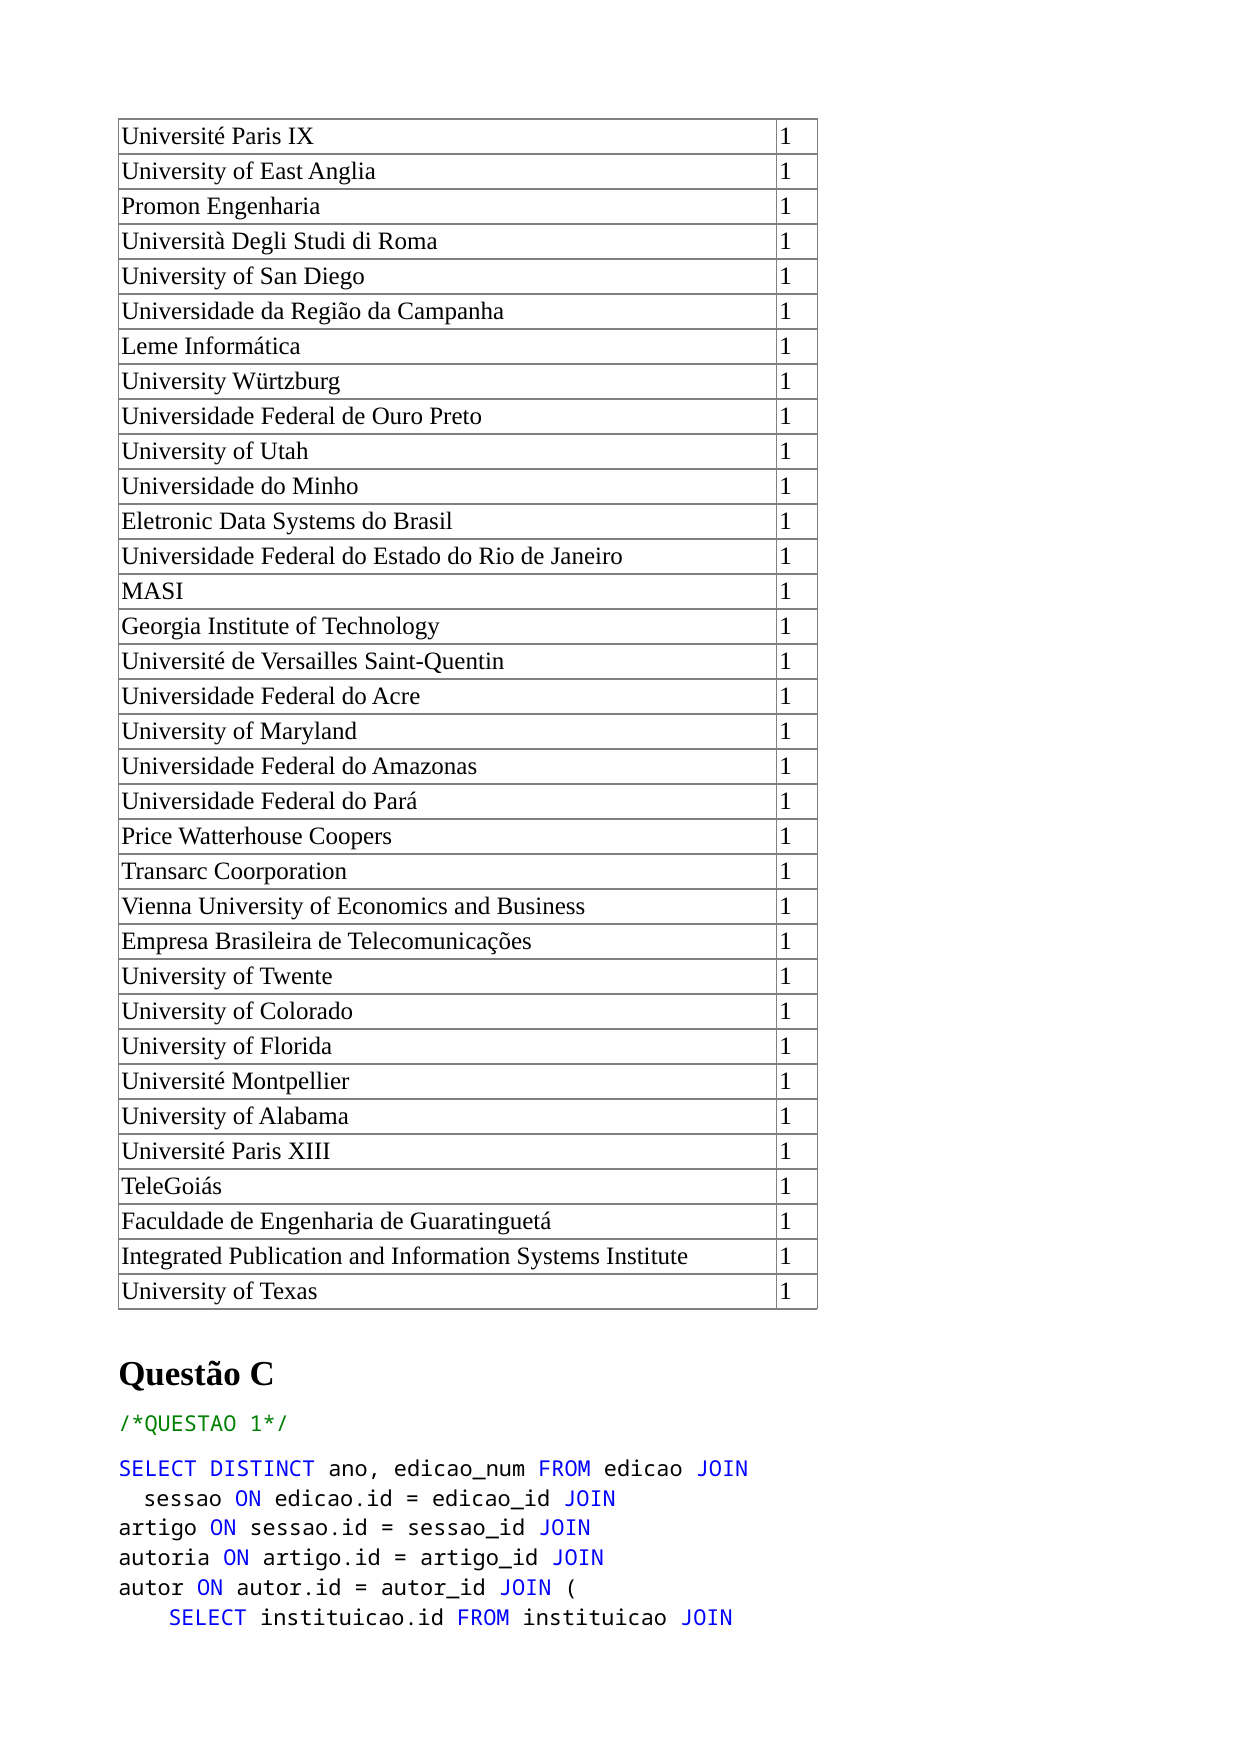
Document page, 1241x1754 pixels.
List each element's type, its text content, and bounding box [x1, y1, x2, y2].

table_cell Universidade Federal do Acre [119, 680, 776, 713]
table_cell University Würtzburg [119, 365, 776, 398]
table_cell TeleGoiás [119, 1170, 776, 1203]
table_cell 1 [777, 155, 817, 188]
table_cell 1 [777, 1100, 817, 1133]
table_cell 1 [777, 575, 817, 608]
table_cell 1 [777, 225, 817, 258]
table_cell 1 [777, 190, 817, 223]
table_cell 1 [777, 925, 817, 958]
table_cell 1 [777, 785, 817, 818]
table_cell 1 [777, 750, 817, 783]
table_cell Faculdade de Engenharia de Guaratinguetá [119, 1205, 776, 1238]
text autor ON autor.id = autor_id JOIN ( [118, 1572, 1122, 1602]
table_cell 1 [777, 890, 817, 923]
table_cell Eletronic Data Systems do Brasil [119, 505, 776, 538]
table_cell 1 [777, 645, 817, 678]
text artigo ON sessao.id = sessao_id JOIN [118, 1512, 1122, 1542]
table_cell Universidade Federal do Estado do Rio de Janeiro [119, 540, 776, 573]
text autoria ON artigo.id = artigo_id JOIN [118, 1542, 1122, 1572]
table_cell University of Colorado [119, 995, 776, 1028]
table_cell Vienna University of Economics and Business [119, 890, 776, 923]
table_cell University of East Anglia [119, 155, 776, 188]
table_cell University of Alabama [119, 1100, 776, 1133]
table_cell University of Florida [119, 1030, 776, 1063]
table_cell MASI [119, 575, 776, 608]
table_cell 1 [777, 1170, 817, 1203]
table_cell Georgia Institute of Technology [119, 610, 776, 643]
table_cell Università Degli Studi di Roma [119, 225, 776, 258]
table_cell 1 [777, 365, 817, 398]
table_cell 1 [777, 540, 817, 573]
table_cell 1 [777, 995, 817, 1028]
table_cell Universidade Federal de Ouro Preto [119, 400, 776, 433]
table_cell 1 [777, 400, 817, 433]
table_cell 1 [777, 1030, 817, 1063]
text SELECT DISTINCT ano, edicao_num FROM edicao JOIN [118, 1453, 1122, 1482]
table_cell University of Texas [119, 1275, 776, 1308]
table_cell 1 [777, 505, 817, 538]
table_cell Universidade do Minho [119, 470, 776, 503]
table_cell University of Twente [119, 960, 776, 993]
table_cell Transarc Coorporation [119, 855, 776, 888]
table_cell 1 [777, 1205, 817, 1238]
table_cell Promon Engenharia [119, 190, 776, 223]
table_cell Price Watterhouse Coopers [119, 820, 776, 853]
table_cell 1 [777, 680, 817, 713]
table_cell 1 [777, 470, 817, 503]
table_cell Leme Informática [119, 330, 776, 363]
table_cell 1 [777, 330, 817, 363]
table_cell Université Paris XIII [119, 1135, 776, 1168]
table_cell University of San Diego [119, 260, 776, 293]
subtitle Questão C [118, 1353, 1122, 1393]
table_cell 1 [777, 260, 817, 293]
table_cell 1 [777, 295, 817, 328]
table_cell 1 [777, 610, 817, 643]
table_cell 1 [777, 820, 817, 853]
table_cell 1 [777, 120, 817, 153]
table_cell University of Maryland [119, 715, 776, 748]
table_cell 1 [777, 1275, 817, 1308]
table_cell Université de Versailles Saint-Quentin [119, 645, 776, 678]
table_cell 1 [777, 960, 817, 993]
table_cell 1 [777, 1135, 817, 1168]
table_cell Universidade da Região da Campanha [119, 295, 776, 328]
table_cell Universidade Federal do Pará [119, 785, 776, 818]
table_cell Université Montpellier [119, 1065, 776, 1098]
text SELECT instituicao.id FROM instituicao JOIN [118, 1602, 1122, 1631]
table_cell 1 [777, 855, 817, 888]
table_cell Integrated Publication and Information Systems Institute [119, 1240, 776, 1273]
text /*QUESTAO 1*/ [118, 1408, 1122, 1438]
text sessao ON edicao.id = edicao_id JOIN [118, 1482, 1122, 1512]
table_cell 1 [777, 715, 817, 748]
table_cell Universidade Federal do Amazonas [119, 750, 776, 783]
table_cell Université Paris IX [119, 120, 776, 153]
table_cell 1 [777, 435, 817, 468]
table_cell University of Utah [119, 435, 776, 468]
table_cell 1 [777, 1065, 817, 1098]
table_cell Empresa Brasileira de Telecomunicações [119, 925, 776, 958]
table_cell 1 [777, 1240, 817, 1273]
